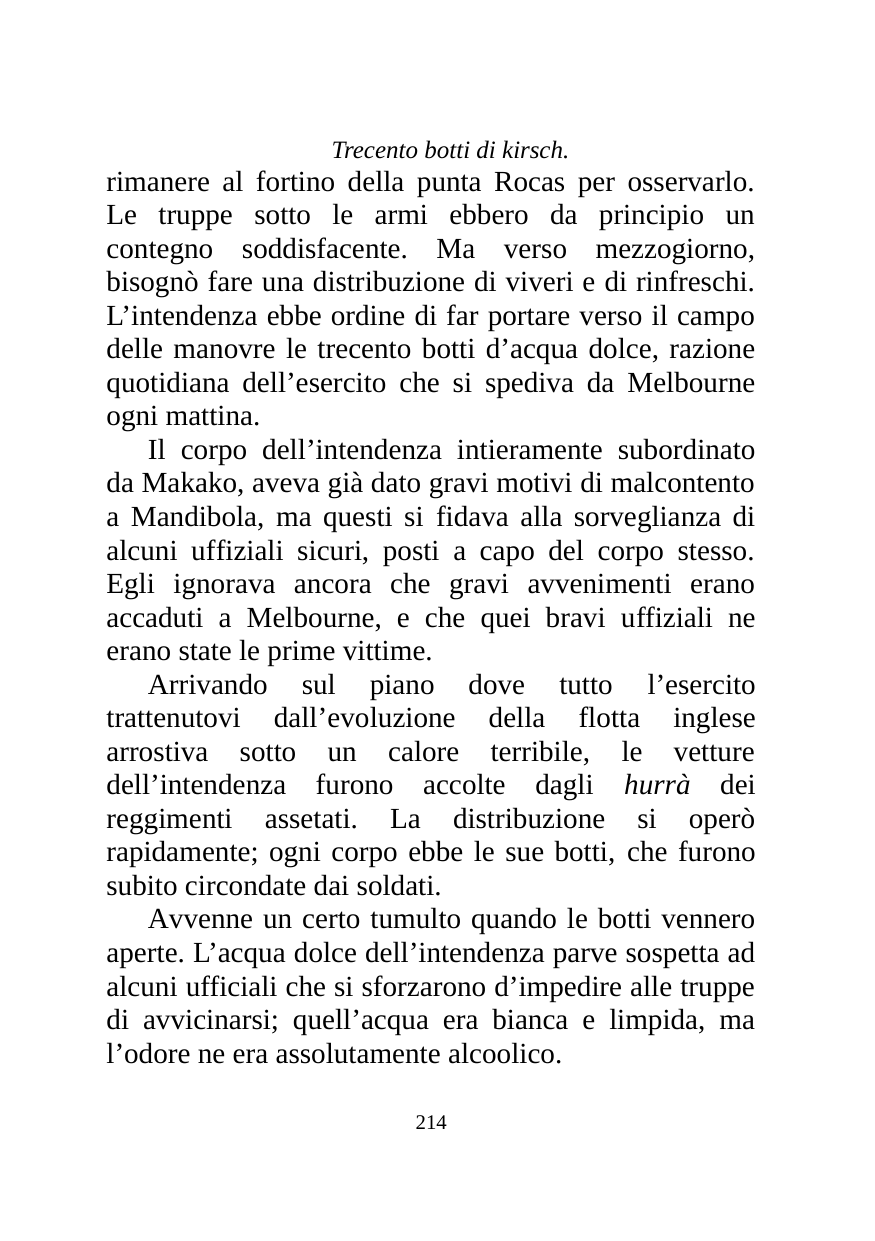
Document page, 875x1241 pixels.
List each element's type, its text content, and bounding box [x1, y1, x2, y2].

text Trecento botti di kirsch. [106, 135, 756, 164]
text rimanere al fortino della punta Rocas per osservarlo. Le truppe sotto le armi ebbero da principio un contegno soddisfacente. Ma verso mezzogiorno, bisognò fare una distribuzione di viveri e di rinfreschi. L’intendenza ebbe ordine di far portare verso il campo delle manovre le trecento botti d’acqua dolce, razione quotidiana dell’esercito che si spediva da Melbourne ogni mattina. [106, 164, 756, 432]
text Avvenne un certo tumulto quando le botti vennero aperte. L’acqua dolce dell’intendenza parve sospetta ad alcuni ufficiali che si sforzarono d’impedire alle truppe di avvicinarsi; quell’acqua era bianca e limpida, ma l’odore ne era assolutamente alcoolico. [106, 902, 756, 1069]
text Arrivando sul piano dove tutto l’esercito trattenutovi dall’evoluzione della flotta inglese arrostiva sotto un calore terribile, le vetture dell’intendenza furono accolte dagli hurrà dei reggimenti assetati. La distribuzione si operò rapidamente; ogni corpo ebbe le sue botti, che furono subito circondate dai soldati. [106, 667, 756, 902]
text Il corpo dell’intendenza intieramente subordinato da Makako, aveva già dato gravi motivi di malcontento a Mandibola, ma questi si fidava alla sorveglianza di alcuni uffiziali sicuri, posti a capo del corpo stesso. Egli ignorava ancora che gravi avvenimenti erano accaduti a Melbourne, e che quei bravi uffiziali ne erano state le prime vittime. [106, 432, 756, 667]
